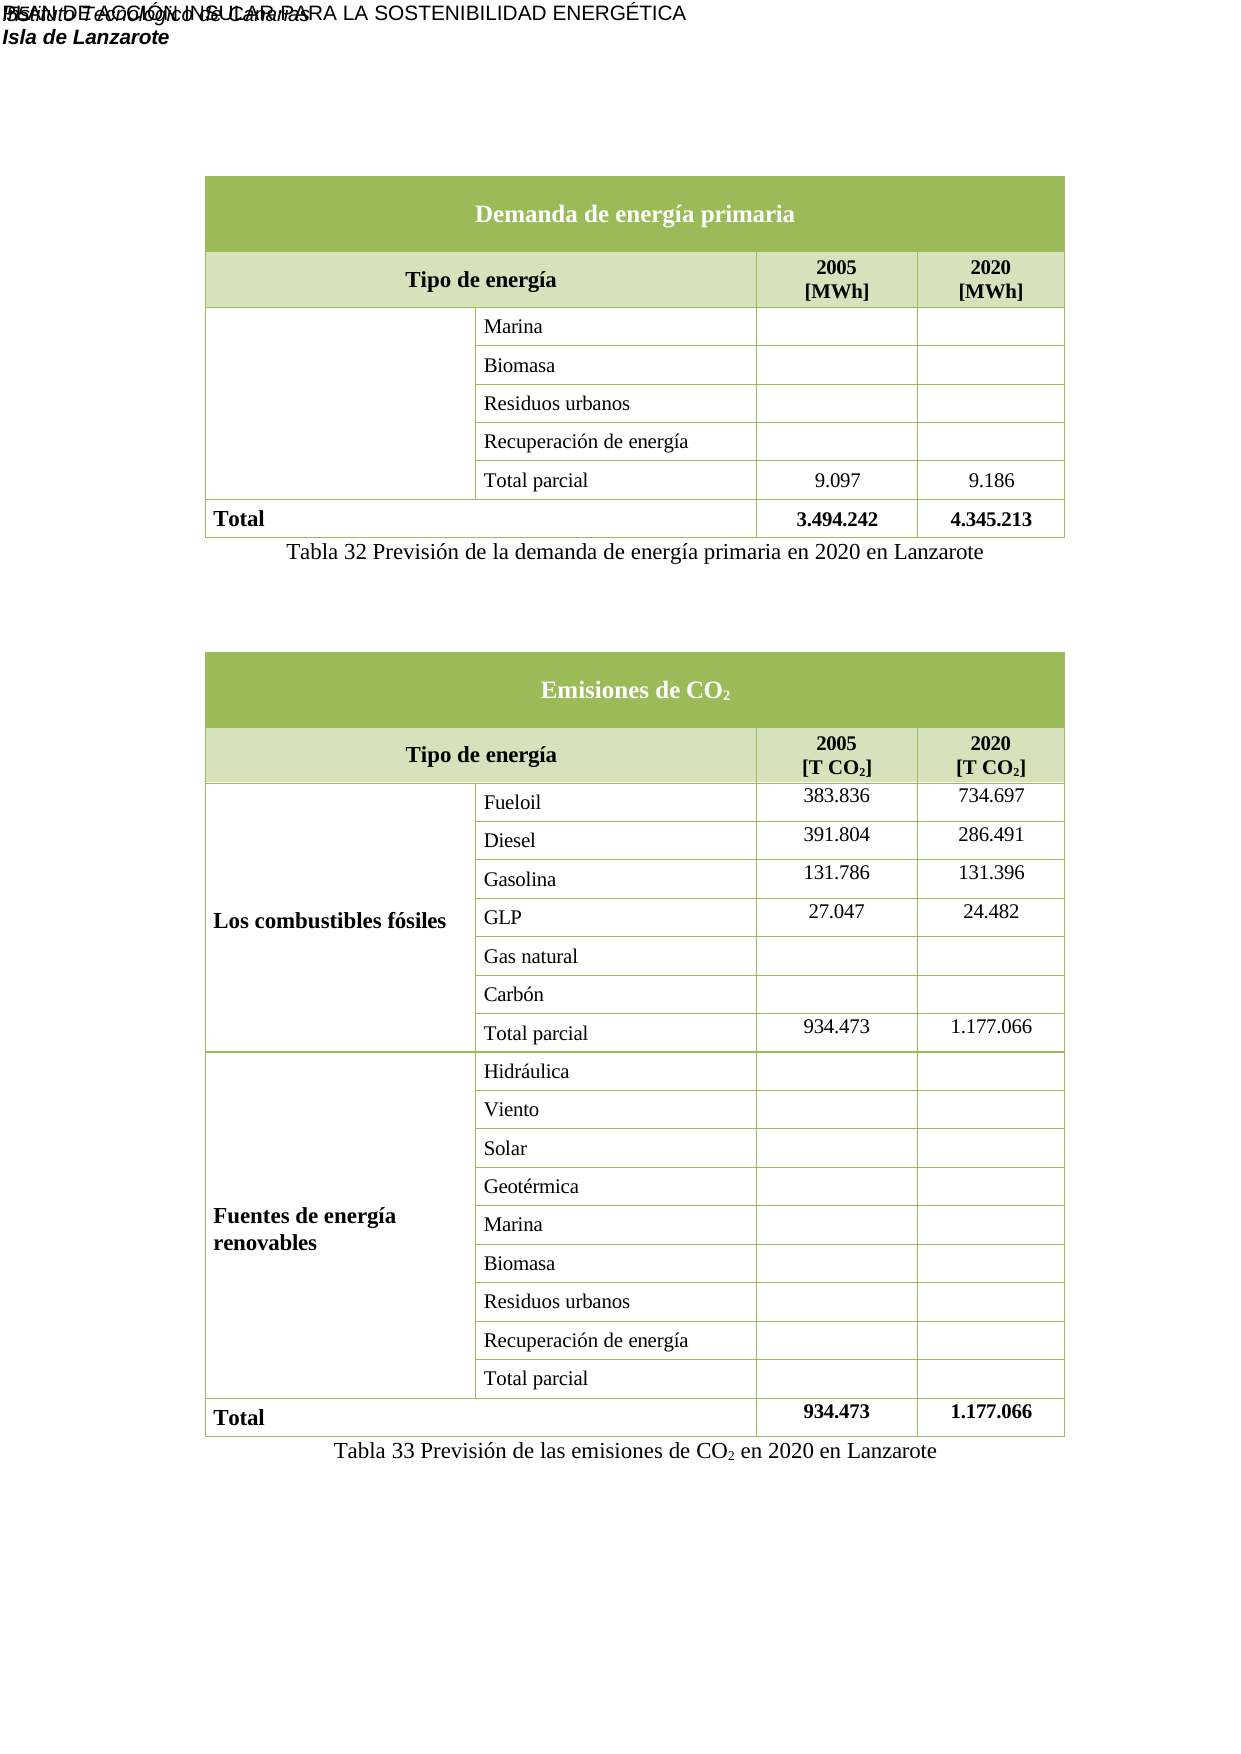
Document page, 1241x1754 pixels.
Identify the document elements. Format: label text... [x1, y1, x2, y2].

table_cell 934.473 [757, 1399, 917, 1436]
table_cell [757, 1053, 917, 1090]
table_cell Hidráulica [476, 1053, 756, 1090]
table_cell Solar [476, 1129, 756, 1167]
table_cell [757, 308, 917, 345]
table_cell [918, 1322, 1064, 1359]
table_cell 2005 [T CO2] [757, 728, 917, 782]
table_cell [757, 385, 917, 422]
table_cell [918, 937, 1064, 974]
table_cell 131.396 [918, 860, 1064, 898]
text Tabla 33 Previsión de las emisiones de CO2 en 2020 en Lanzarote [184, 1437, 1086, 1463]
table_cell [206, 308, 475, 499]
table_cell Diesel [476, 822, 756, 859]
table_cell 383.836 [757, 784, 917, 821]
table_cell 2005 [MWh] [757, 252, 917, 307]
table_cell Total parcial [476, 1360, 756, 1397]
table_cell [918, 1360, 1064, 1397]
table_cell 934.473 [757, 1014, 917, 1051]
table_cell [918, 1168, 1064, 1205]
table_cell [757, 1245, 917, 1282]
table_cell [918, 976, 1064, 1013]
table_cell [757, 937, 917, 974]
table_cell Marina [476, 1206, 756, 1244]
table_cell Total parcial [476, 461, 756, 499]
table_cell Biomasa [476, 1245, 756, 1282]
table_cell [757, 1360, 917, 1397]
table_cell Total [206, 1399, 756, 1436]
table_cell [757, 1091, 917, 1128]
table_cell [918, 308, 1064, 345]
table_header Emisiones de CO2 [206, 652, 1064, 726]
table_cell [918, 1206, 1064, 1244]
table_cell [918, 1129, 1064, 1167]
table_cell [918, 423, 1064, 460]
table_cell [757, 423, 917, 460]
table_cell 3.494.242 [757, 500, 917, 537]
table_cell 391.804 [757, 822, 917, 859]
table_cell Biomasa [476, 346, 756, 383]
table_cell Tipo de energía [206, 252, 756, 307]
table_cell [757, 1283, 917, 1321]
table_cell Viento [476, 1091, 756, 1128]
table_cell [757, 1168, 917, 1205]
table_cell [757, 1129, 917, 1167]
table_cell 9.186 [918, 461, 1064, 499]
table_header Demanda de energía primaria [206, 176, 1064, 251]
text Tabla 32 Previsión de la demanda de energía primaria en 2020 en Lanzarote [184, 538, 1086, 565]
table_cell [757, 1322, 917, 1359]
table_cell Marina [476, 308, 756, 345]
table_cell Recuperación de energía [476, 423, 756, 460]
table_cell Fueloil [476, 784, 756, 821]
table_cell Fuentes de energía renovables [206, 1053, 475, 1397]
table_cell [757, 1206, 917, 1244]
table_cell 4.345.213 [918, 500, 1064, 537]
table_cell Geotérmica [476, 1168, 756, 1205]
table_cell Residuos urbanos [476, 1283, 756, 1321]
table_cell 27.047 [757, 899, 917, 936]
table_cell [918, 1283, 1064, 1321]
table_cell Recuperación de energía [476, 1322, 756, 1359]
table_cell 2020 [T CO2] [918, 728, 1064, 782]
table_cell 9.097 [757, 461, 917, 499]
table_cell Gas natural [476, 937, 756, 974]
table_cell Total [206, 500, 756, 537]
table_cell Gasolina [476, 860, 756, 898]
table_cell [918, 346, 1064, 383]
table_cell 1.177.066 [918, 1014, 1064, 1051]
table_cell Carbón [476, 976, 756, 1013]
table_cell GLP [476, 899, 756, 936]
table_cell 131.786 [757, 860, 917, 898]
table_cell 24.482 [918, 899, 1064, 936]
table_cell 2020 [MWh] [918, 252, 1064, 307]
table_cell 286.491 [918, 822, 1064, 859]
table_cell [918, 1053, 1064, 1090]
table_cell Tipo de energía [206, 728, 756, 782]
table_cell Total parcial [476, 1014, 756, 1051]
table_cell 734.697 [918, 784, 1064, 821]
table_cell Los combustibles fósiles [206, 784, 475, 1051]
table_cell [918, 385, 1064, 422]
table_cell 1.177.066 [918, 1399, 1064, 1436]
table_cell [757, 976, 917, 1013]
table_cell [918, 1245, 1064, 1282]
table_cell Residuos urbanos [476, 385, 756, 422]
table_cell [918, 1091, 1064, 1128]
table_cell [757, 346, 917, 383]
